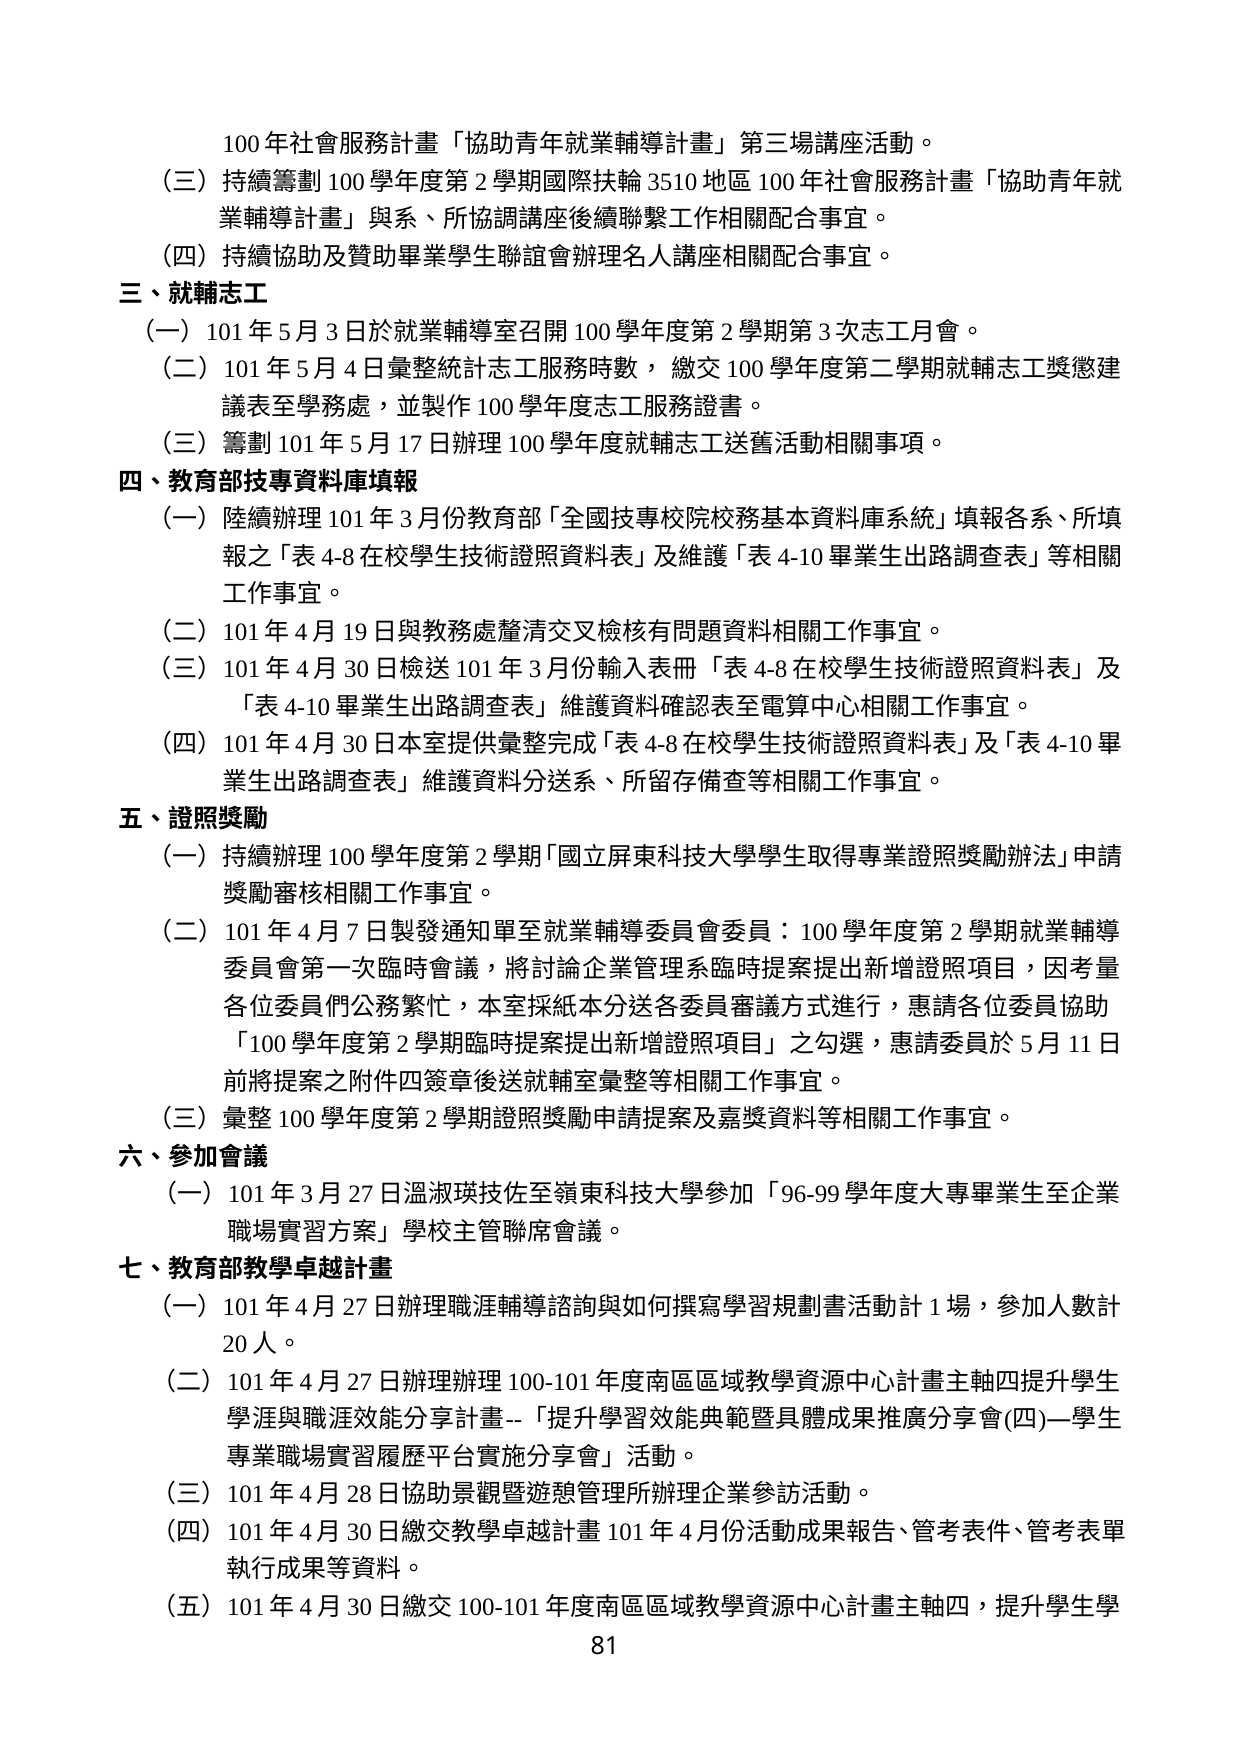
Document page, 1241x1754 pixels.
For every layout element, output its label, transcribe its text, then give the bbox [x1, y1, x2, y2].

text （三）彙整100學年度第2學期證照獎勵申請提案及嘉獎資料等相關工作事宜。 [147, 1098, 1122, 1135]
text （四）101年4月30日繳交教學卓越計畫101年4月份活動成果報告、管考表件、管考表單、執行成果等資料。 [152, 1510, 1122, 1585]
text （五）101年4月30日繳交100-101年度南區區域教學資源中心計畫主軸四，提升學生學 [152, 1585, 1122, 1623]
text 七、教育部教學卓越計畫 [118, 1248, 1122, 1285]
text （二）101年4月27日辦理辦理100-101年度南區區域教學資源中心計畫主軸四提升學生學涯與職涯效能分享計畫--「提升學習效能典範暨具體成果推廣分享會(四)—學生專業職場實習履歷平台實施分享會」活動。 [152, 1360, 1122, 1473]
text 三、就輔志工 [118, 273, 1122, 310]
text 六、參加會議 [118, 1135, 1122, 1173]
text （三）持續籌劃100學年度第2學期國際扶輪3510地區100年社會服務計畫「協助青年就業輔導計畫」與系、所協調講座後續聯繫工作相關配合事宜。 [147, 160, 1122, 235]
text 100年社會服務計畫「協助青年就業輔導計畫」第三場講座活動。 [147, 123, 1122, 160]
text （二）101年4月7日製發通知單至就業輔導委員會委員：100學年度第2學期就業輔導委員會第一次臨時會議，將討論企業管理系臨時提案提出新增證照項目，因考量各位委員們公務繁忙，本室採紙本分送各委員審議方式進行，惠請各位委員協助「100學年度第2學期臨時提案提出新增證照項目」之勾選，惠請委員於5月11日前將提案之附件四簽章後送就輔室彙整等相關工作事宜。 [147, 910, 1122, 1098]
text 四、教育部技專資料庫填報 [118, 460, 1122, 498]
text （一）101年5月3日於就業輔導室召開100學年度第2學期第3次志工月會。 [118, 310, 1122, 348]
text （三）籌劃101年5月17日辦理100學年度就輔志工送舊活動相關事項。 [147, 423, 1122, 460]
text （一）持續辦理100學年度第2學期「國立屏東科技大學學生取得專業證照獎勵辦法」申請獎勵審核相關工作事宜。 [147, 835, 1122, 910]
text 五、證照獎勵 [118, 798, 1122, 835]
text （三）101年4月28日協助景觀暨遊憩管理所辦理企業參訪活動。 [152, 1473, 1122, 1510]
text （一）101年4月27日辦理職涯輔導諮詢與如何撰寫學習規劃書活動計1場，參加人數計20人。 [147, 1285, 1122, 1360]
text （四）101年4月30日本室提供彙整完成「表4-8在校學生技術證照資料表」及「表4-10畢業生出路調查表」維護資料分送系、所留存備查等相關工作事宜。 [147, 723, 1122, 798]
text （一）101年3月27日溫淑瑛技佐至嶺東科技大學參加「96-99學年度大專畢業生至企業職場實習方案」學校主管聯席會議。 [152, 1173, 1122, 1248]
text （四）持續協助及贊助畢業學生聯誼會辦理名人講座相關配合事宜。 [147, 235, 1122, 273]
text （一）陸續辦理101年3月份教育部「全國技專校院校務基本資料庫系統」填報各系、所填報之「表4-8在校學生技術證照資料表」及維護「表4-10畢業生出路調查表」等相關工作事宜。 [147, 498, 1122, 610]
text （二）101年5月4日彙整統計志工服務時數， 繳交100學年度第二學期就輔志工獎懲建議表至學務處，並製作100學年度志工服務證書。 [147, 348, 1122, 423]
text （二）101年4月19日與教務處釐清交叉檢核有問題資料相關工作事宜。 [147, 610, 1122, 648]
text （三）101年4月30日檢送101年3月份輸入表冊「表4-8在校學生技術證照資料表」及「表4-10畢業生出路調查表」維護資料確認表至電算中心相關工作事宜。 [147, 648, 1122, 723]
